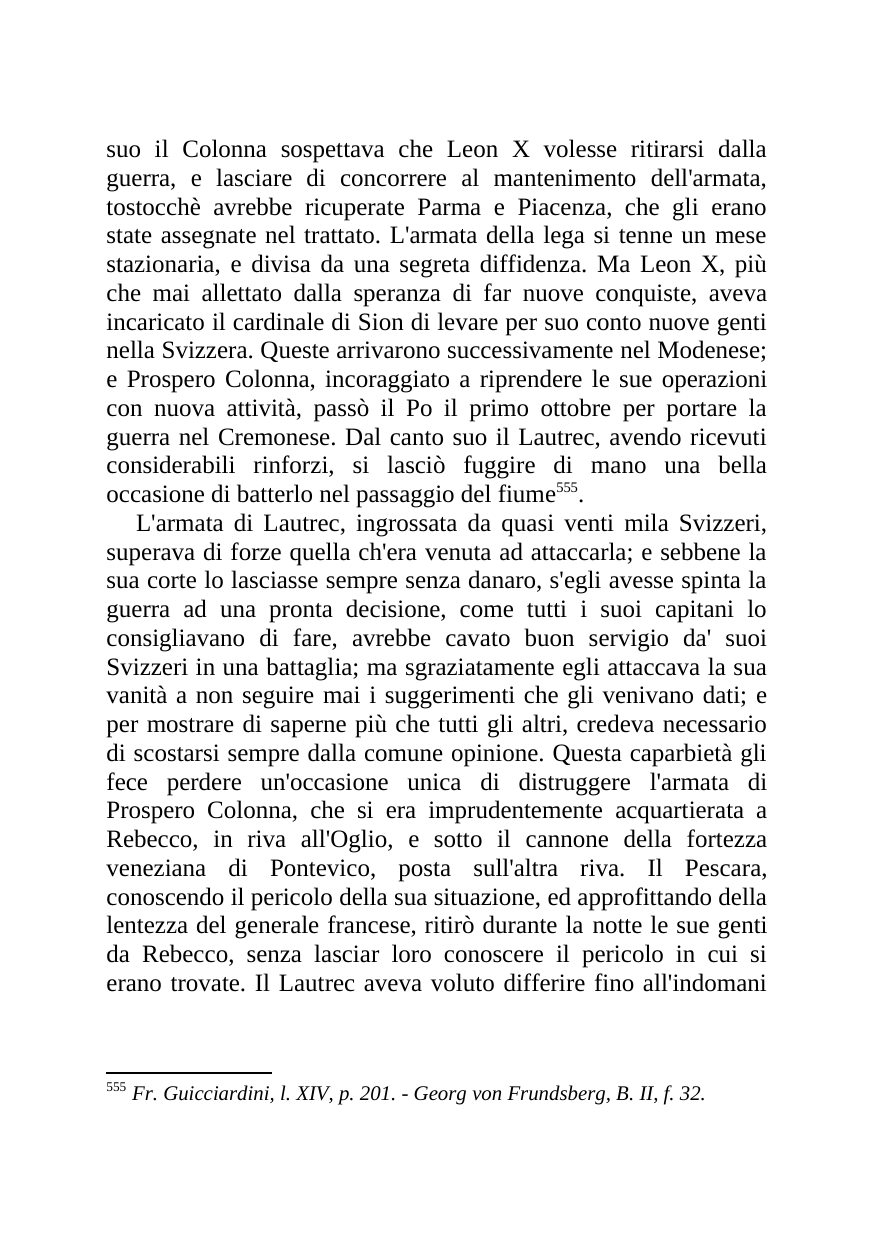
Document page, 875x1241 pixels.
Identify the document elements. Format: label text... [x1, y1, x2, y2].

text L'armata di Lautrec, ingrossata da quasi venti mila Svizzeri, superava di forze quella ch'era venuta ad attaccarla; e sebbene la sua corte lo lasciasse sempre senza danaro, s'egli avesse spinta la guerra ad una pronta decisione, come tutti i suoi capitani lo consigliavano di fare, avrebbe cavato buon servigio da' suoi Svizzeri in una battaglia; ma sgraziatamente egli attaccava la sua vanità a non seguire mai i suggerimenti che gli venivano dati; e per mostrare di saperne più che tutti gli altri, credeva necessario di scostarsi sempre dalla comune opinione. Questa caparbietà gli fece perdere un'occasione unica di distruggere l'armata di Prospero Colonna, che si era imprudentemente acquartierata a Rebecco, in riva all'Oglio, e sotto il cannone della fortezza veneziana di Pontevico, posta sull'altra riva. Il Pescara, conoscendo il pericolo della sua situazione, ed approfittando della lentezza del generale francese, ritirò durante la notte le sue genti da Rebecco, senza lasciar loro conoscere il pericolo in cui si erano trovate. Il Lautrec aveva voluto differire fino all'indomani [106, 508, 768, 997]
text Fr. Guicciardini, l. XIV, p. 201. - Georg von Frundsberg, B. II, f. 32. [106, 1079, 768, 1105]
text suo il Colonna sospettava che Leon X volesse ritirarsi dalla guerra, e lasciare di concorrere al mantenimento dell'armata, tostocchè avrebbe ricuperate Parma e Piacenza, che gli erano state assegnate nel trattato. L'armata della lega si tenne un mese stazionaria, e divisa da una segreta diffidenza. Ma Leon X, più che mai allettato dalla speranza di far nuove conquiste, aveva incaricato il cardinale di Sion di levare per suo conto nuove genti nella Svizzera. Queste arrivarono successivamente nel Modenese; e Prospero Colonna, incoraggiato a riprendere le sue operazioni con nuova attività, passò il Po il primo ottobre per portare la guerra nel Cremonese. Dal canto suo il Lautrec, avendo ricevuti considerabili rinforzi, si lasciò fuggire di mano una bella occasione di batterlo nel passaggio del fiume. [106, 134, 768, 508]
